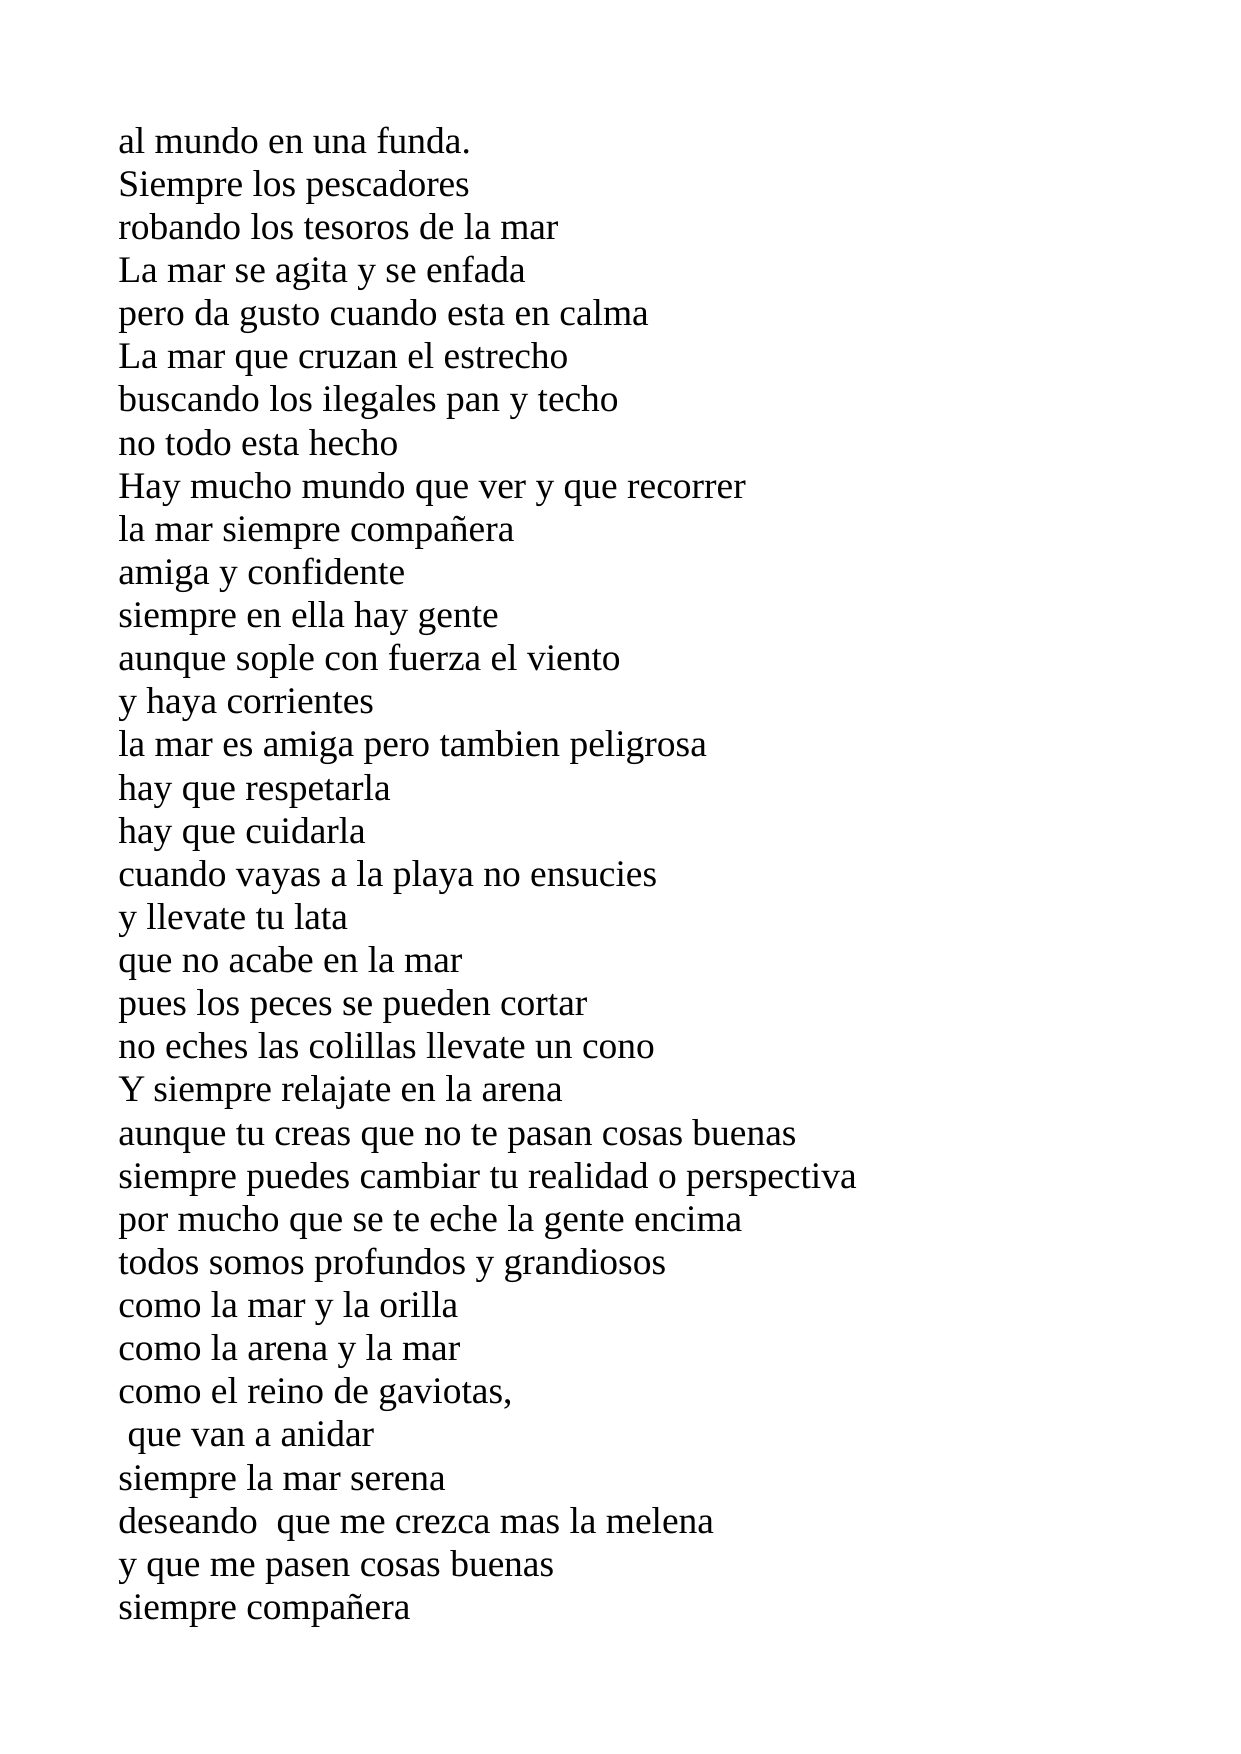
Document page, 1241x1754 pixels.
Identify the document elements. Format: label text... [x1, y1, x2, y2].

text la mar siempre compañera [118, 506, 1122, 549]
text amiga y confidente [118, 549, 1122, 592]
text Y siempre relajate en la arena [118, 1067, 1122, 1110]
text y llevate tu lata [118, 894, 1122, 937]
text buscando los ilegales pan y techo [118, 377, 1122, 420]
text Siempre los pescadores [118, 161, 1122, 204]
text por mucho que se te eche la gente encima [118, 1196, 1122, 1239]
text pero da gusto cuando esta en calma [118, 291, 1122, 334]
text Hay mucho mundo que ver y que recorrer [118, 463, 1122, 506]
text la mar es amiga pero tambien peligrosa [118, 722, 1122, 765]
text robando los tesoros de la mar [118, 204, 1122, 247]
text no eches las colillas llevate un cono [118, 1024, 1122, 1067]
text como el reino de gaviotas, [118, 1369, 1122, 1412]
text aunque tu creas que no te pasan cosas buenas [118, 1110, 1122, 1153]
text La mar se agita y se enfada [118, 247, 1122, 291]
text siempre puedes cambiar tu realidad o perspectiva [118, 1153, 1122, 1196]
text cuando vayas a la playa no ensucies [118, 851, 1122, 894]
text que van a anidar [118, 1412, 1122, 1455]
text al mundo en una funda. [118, 118, 1122, 161]
text hay que respetarla [118, 765, 1122, 808]
text siempre en ella hay gente [118, 592, 1122, 636]
text aunque sople con fuerza el viento [118, 636, 1122, 679]
text no todo esta hecho [118, 420, 1122, 463]
text y que me pasen cosas buenas [118, 1541, 1122, 1584]
text hay que cuidarla [118, 808, 1122, 851]
text que no acabe en la mar [118, 937, 1122, 981]
text y haya corrientes [118, 679, 1122, 722]
text siempre compañera [118, 1584, 1122, 1627]
text pues los peces se pueden cortar [118, 981, 1122, 1024]
text deseando que me crezca mas la melena [118, 1498, 1122, 1541]
text como la arena y la mar [118, 1326, 1122, 1369]
text todos somos profundos y grandiosos [118, 1239, 1122, 1282]
text como la mar y la orilla [118, 1282, 1122, 1326]
text La mar que cruzan el estrecho [118, 334, 1122, 377]
text siempre la mar serena [118, 1455, 1122, 1498]
